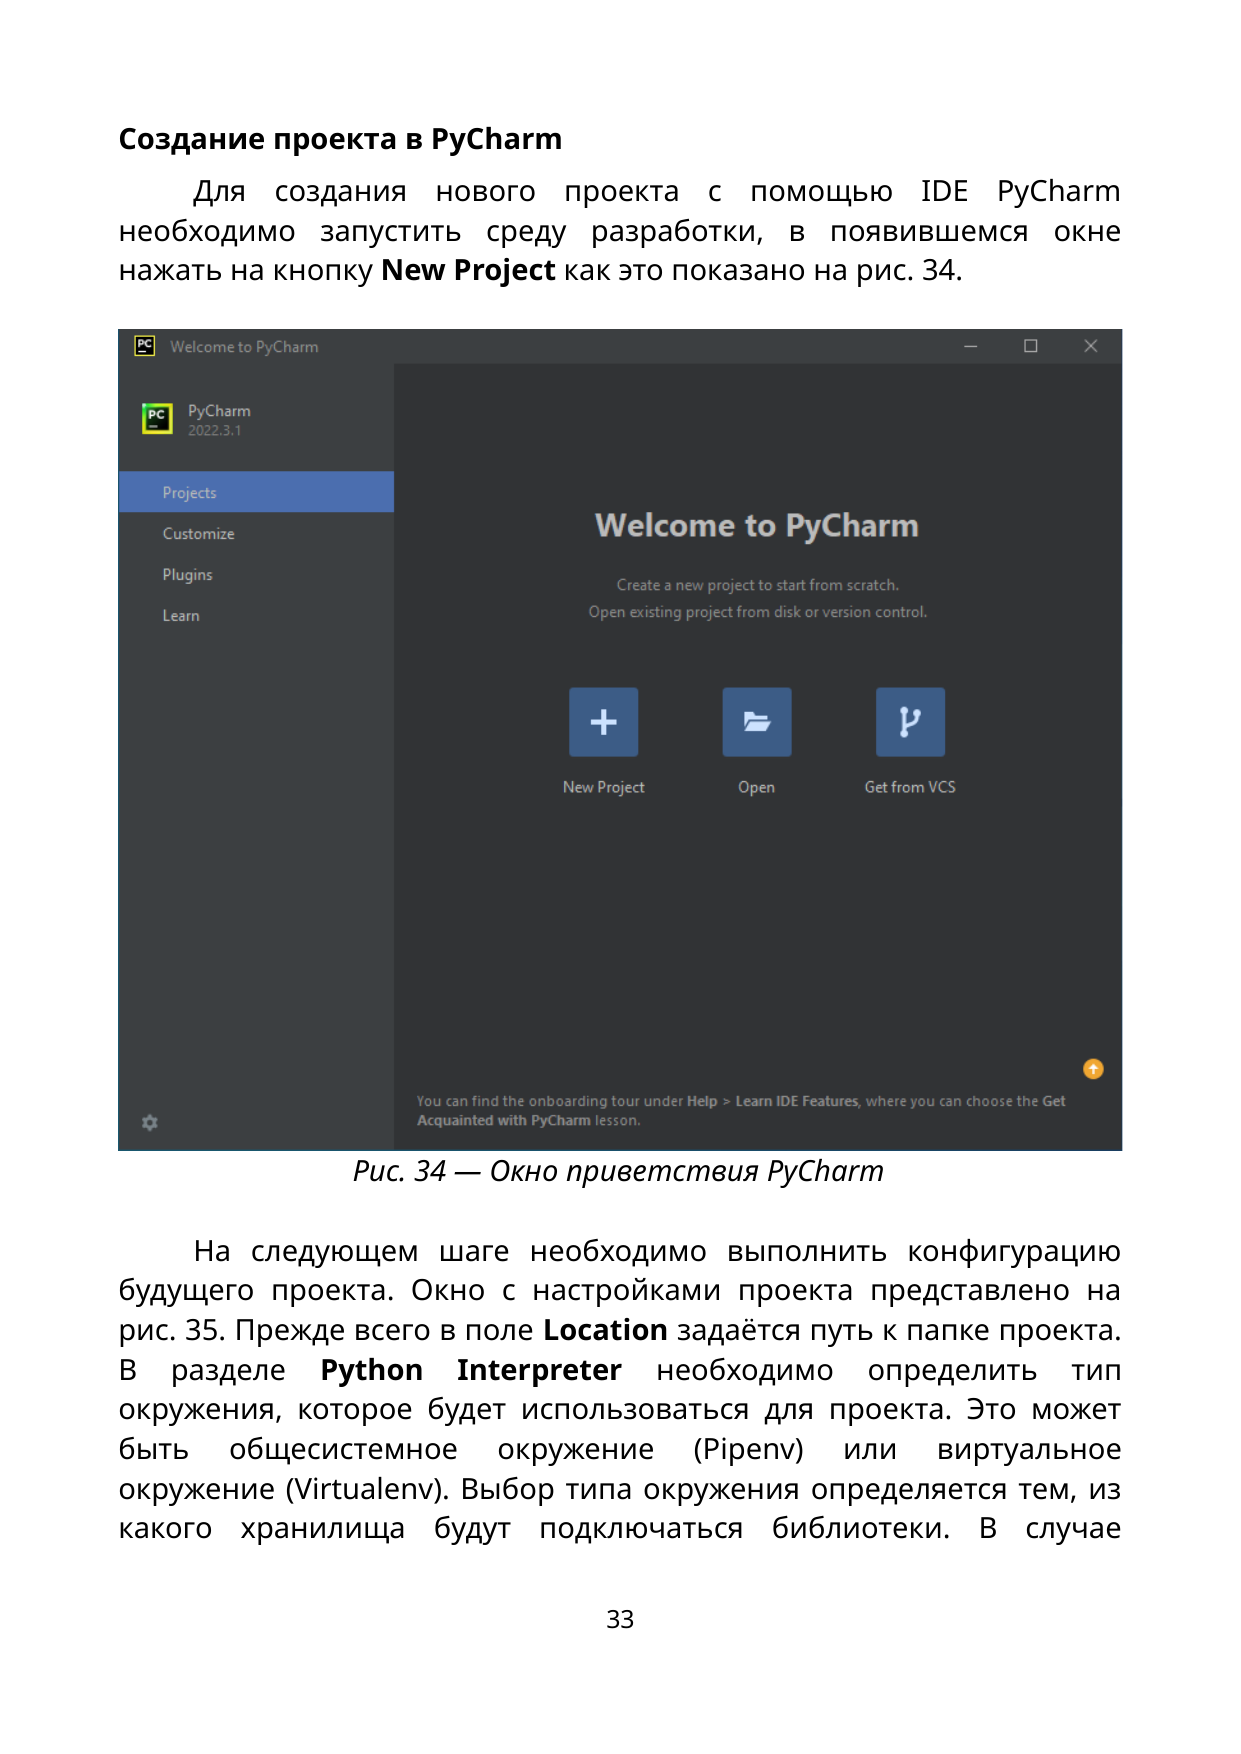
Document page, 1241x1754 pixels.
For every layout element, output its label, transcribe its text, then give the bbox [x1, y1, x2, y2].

text Для создания нового проекта с помощью IDE PyCharm необходимо запустить среду разработки, в появившемся окне нажать на кнопку New Project как это показано на рис. 34. [118, 170, 1122, 289]
picture [118, 329, 1123, 1151]
text Рис. 34 — Окно приветствия PyCharm [118, 1151, 1122, 1190]
subtitle Создание проекта в PyCharm [118, 118, 1122, 158]
text На следующем шаге необходимо выполнить конфигурацию будущего проекта. Окно с настройками проекта представлено на рис. 35. Прежде всего в поле Location задаётся путь к папке проекта. В разделе Python Interpreter необходимо определить тип окружения, которое будет использоваться для проекта. Это может быть общесистемное окружение (Pipenv) или виртуальное окружение (Virtualenv). Выбор типа окружения определяется тем, из какого хранилища будут подключаться библиотеки. В случае [118, 1230, 1122, 1547]
